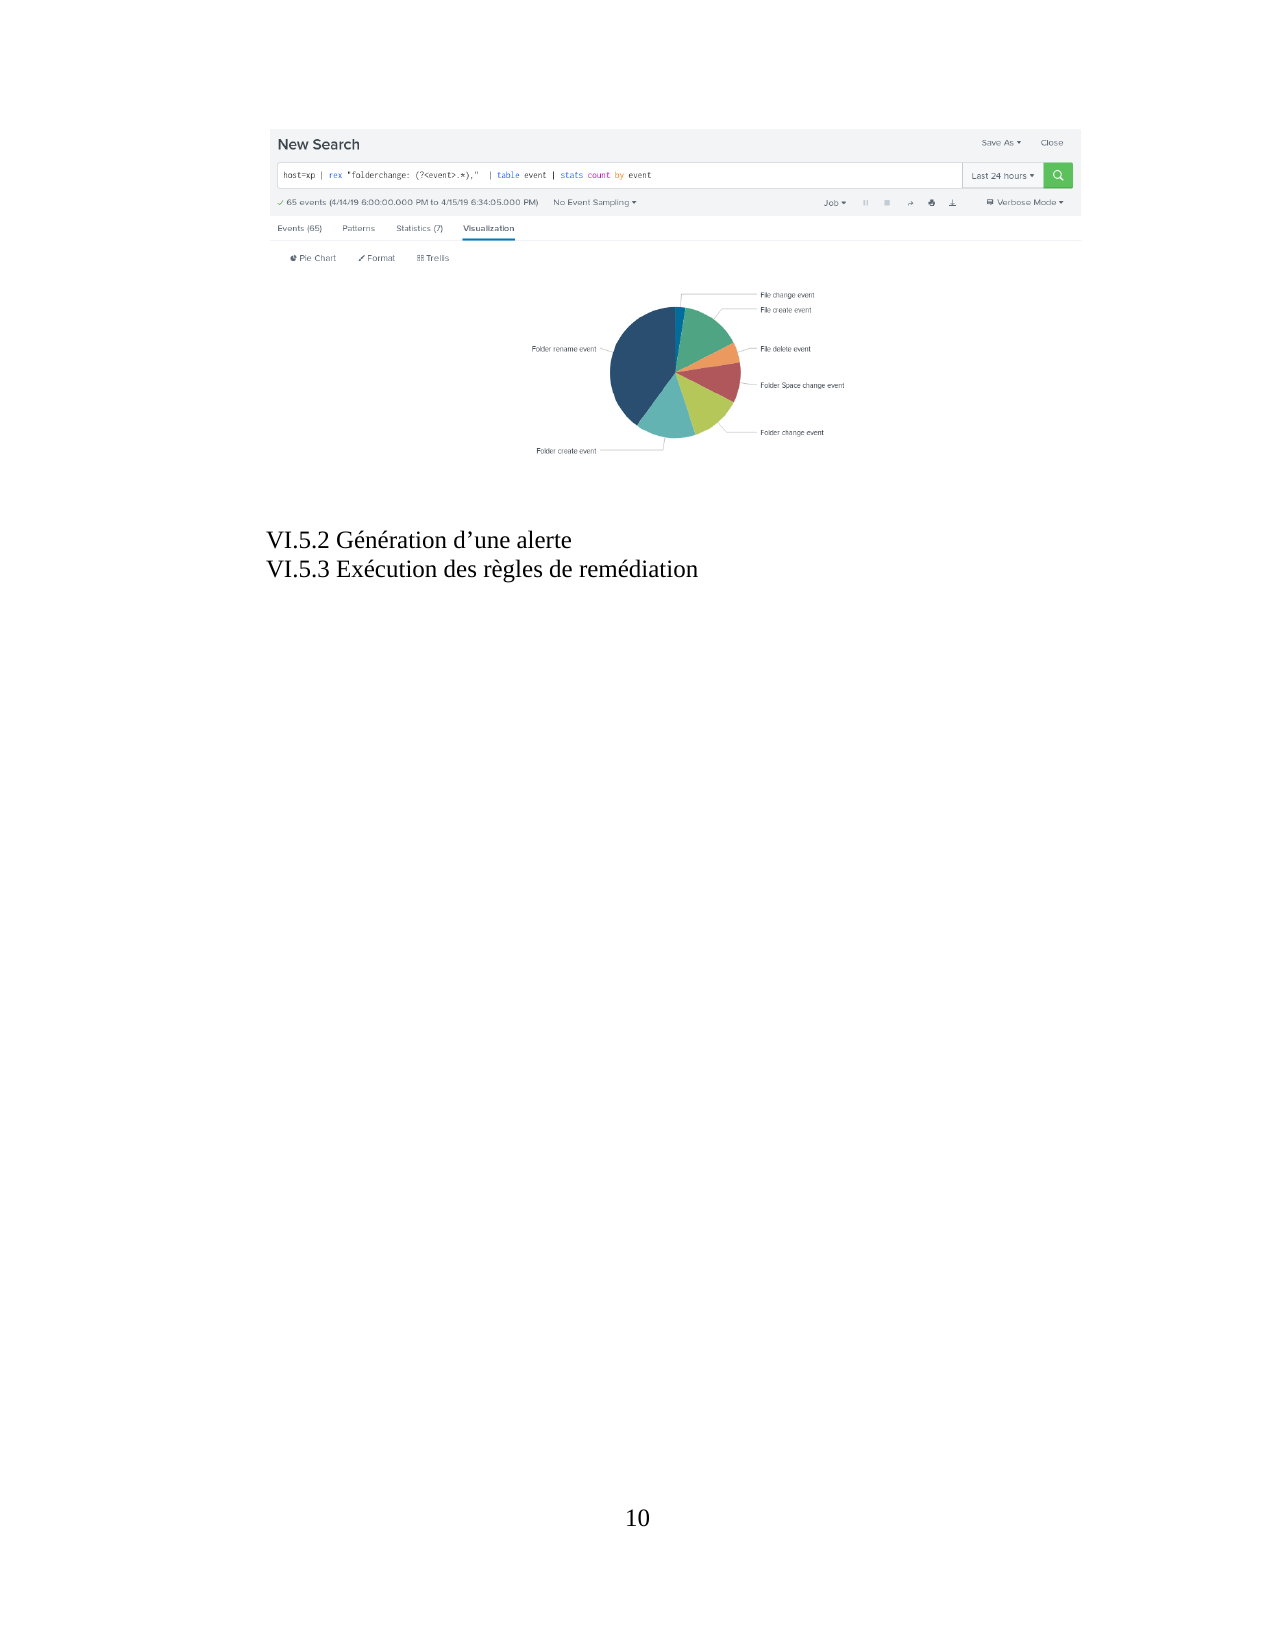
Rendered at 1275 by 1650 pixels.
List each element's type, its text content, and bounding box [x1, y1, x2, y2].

text VI.5.3 Exécution des règles de remédiation [266, 554, 1157, 583]
text VI.5.2 Génération d’une alerte [266, 525, 1157, 554]
picture [270, 129, 1082, 468]
